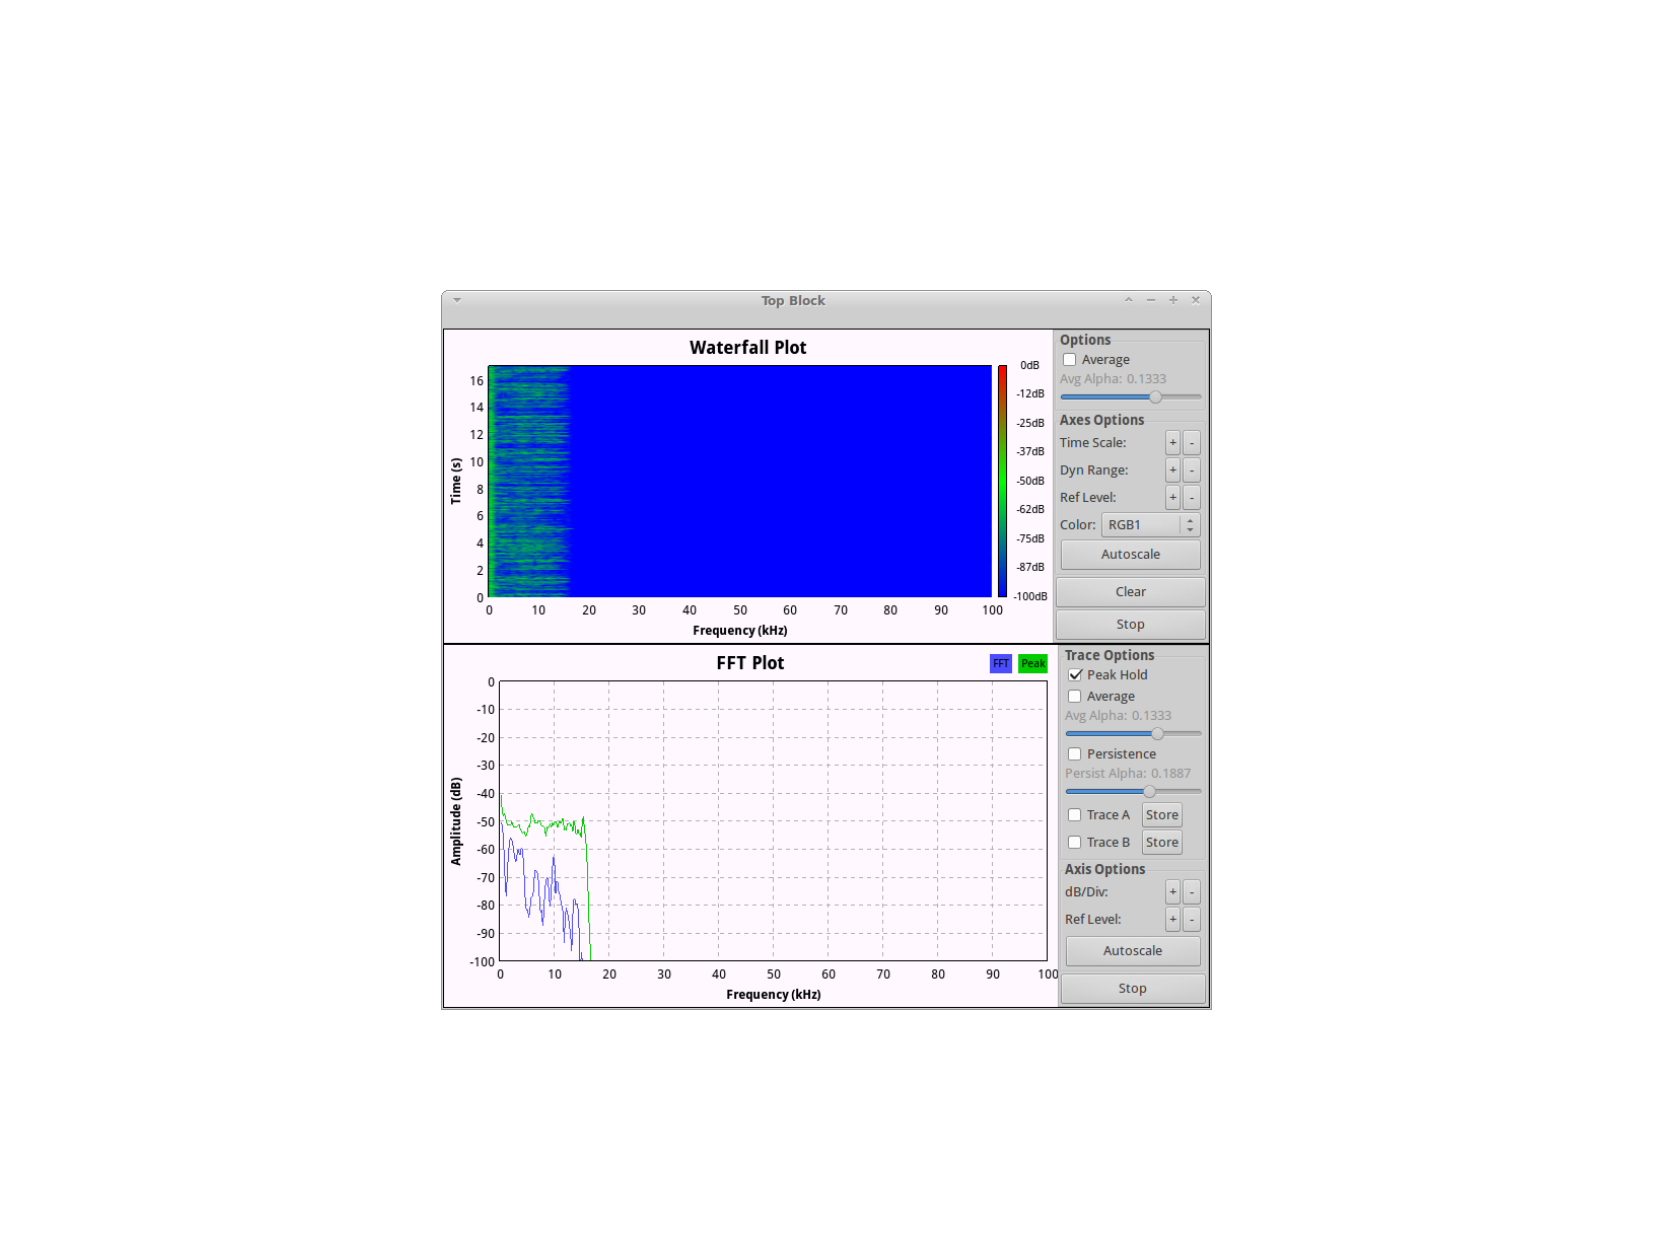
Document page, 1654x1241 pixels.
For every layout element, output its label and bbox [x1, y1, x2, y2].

picture [441, 290, 1212, 1010]
